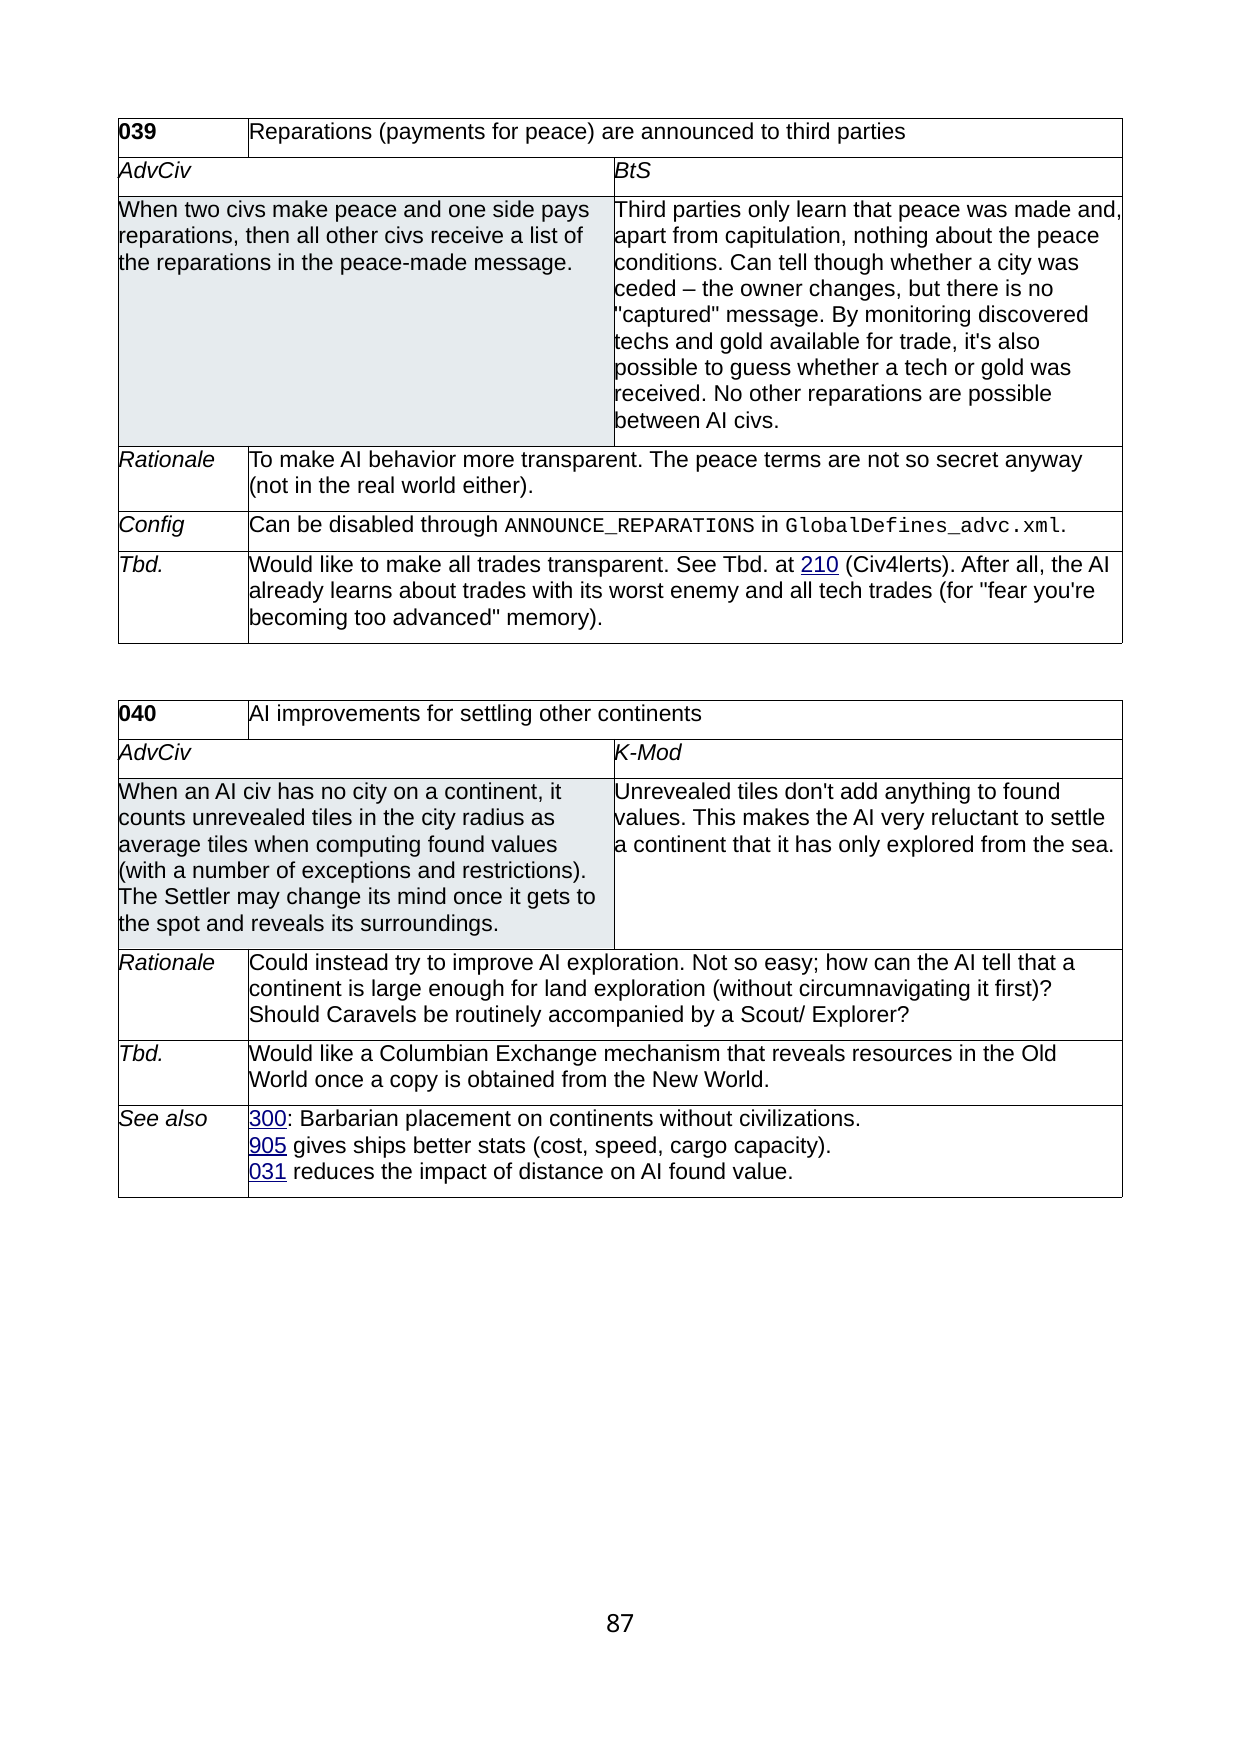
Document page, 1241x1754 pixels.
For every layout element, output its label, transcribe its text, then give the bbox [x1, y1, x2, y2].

table_header AI improvements for settling other continents [249, 701, 1122, 739]
table_cell Tbd. [119, 552, 248, 642]
table_header Reparations (payments for peace) are announced to third parties [249, 119, 1122, 157]
table_header 039 [119, 119, 248, 157]
table_cell BtS [615, 158, 1122, 196]
table_cell Rationale [119, 950, 248, 1040]
table_cell K-Mod [615, 740, 1122, 778]
table_cell Config [119, 512, 248, 551]
table_cell When two civs make peace and one side pays reparations, then all other civs receive a list of the reparations in the peace-made message. [119, 197, 614, 446]
table_cell When an AI civ has no city on a continent, it counts unrevealed tiles in the city radius as average tiles when computing found values (with a number of exceptions and restrictions). The Settler may change its mind once it gets to the spot and reveals its surroundings. [119, 779, 614, 948]
table_header 040 [119, 701, 248, 739]
table_cell 300: Barbarian placement on continents without civilizations. 905 gives ships better stats (cost, speed, cargo capacity). 031 reduces the impact of distance on AI found value. [249, 1106, 1122, 1197]
table_cell Third parties only learn that peace was made and, apart from capitulation, nothing about the peace conditions. Can tell though whether a city was ceded – the owner changes, but there is no "captured" message. By monitoring discovered techs and gold available for trade, it's also possible to guess whether a tech or gold was received. No other reparations are possible between AI civs. [615, 197, 1122, 446]
table_cell Can be disabled through ANNOUNCE_REPARATIONS in GlobalDefines_advc.xml. [249, 512, 1122, 551]
table_cell AdvCiv [119, 158, 614, 196]
table_cell Tbd. [119, 1041, 248, 1105]
table_cell Rationale [119, 447, 248, 511]
table_cell See also [119, 1106, 248, 1197]
table_cell Would like to make all trades transparent. See Tbd. at 210 (Civ4lerts). After all, the AI already learns about trades with its worst enemy and all tech trades (for "fear you're becoming too advanced" memory). [249, 552, 1122, 642]
table_cell Could instead try to improve AI exploration. Not so easy; how can the AI tell that a continent is large enough for land exploration (without circumnavigating it first)? Should Caravels be routinely accompanied by a Scout/ Explorer? [249, 950, 1122, 1040]
table_cell AdvCiv [119, 740, 614, 778]
table_cell Would like a Columbian Exchange mechanism that reveals resources in the Old World once a copy is obtained from the New World. [249, 1041, 1122, 1105]
table_cell Unrevealed tiles don't add anything to found values. This makes the AI very reluctant to settle a continent that it has only explored from the sea. [615, 779, 1122, 948]
table_cell To make AI behavior more transparent. The peace terms are not so secret anyway (not in the real world either). [249, 447, 1122, 511]
